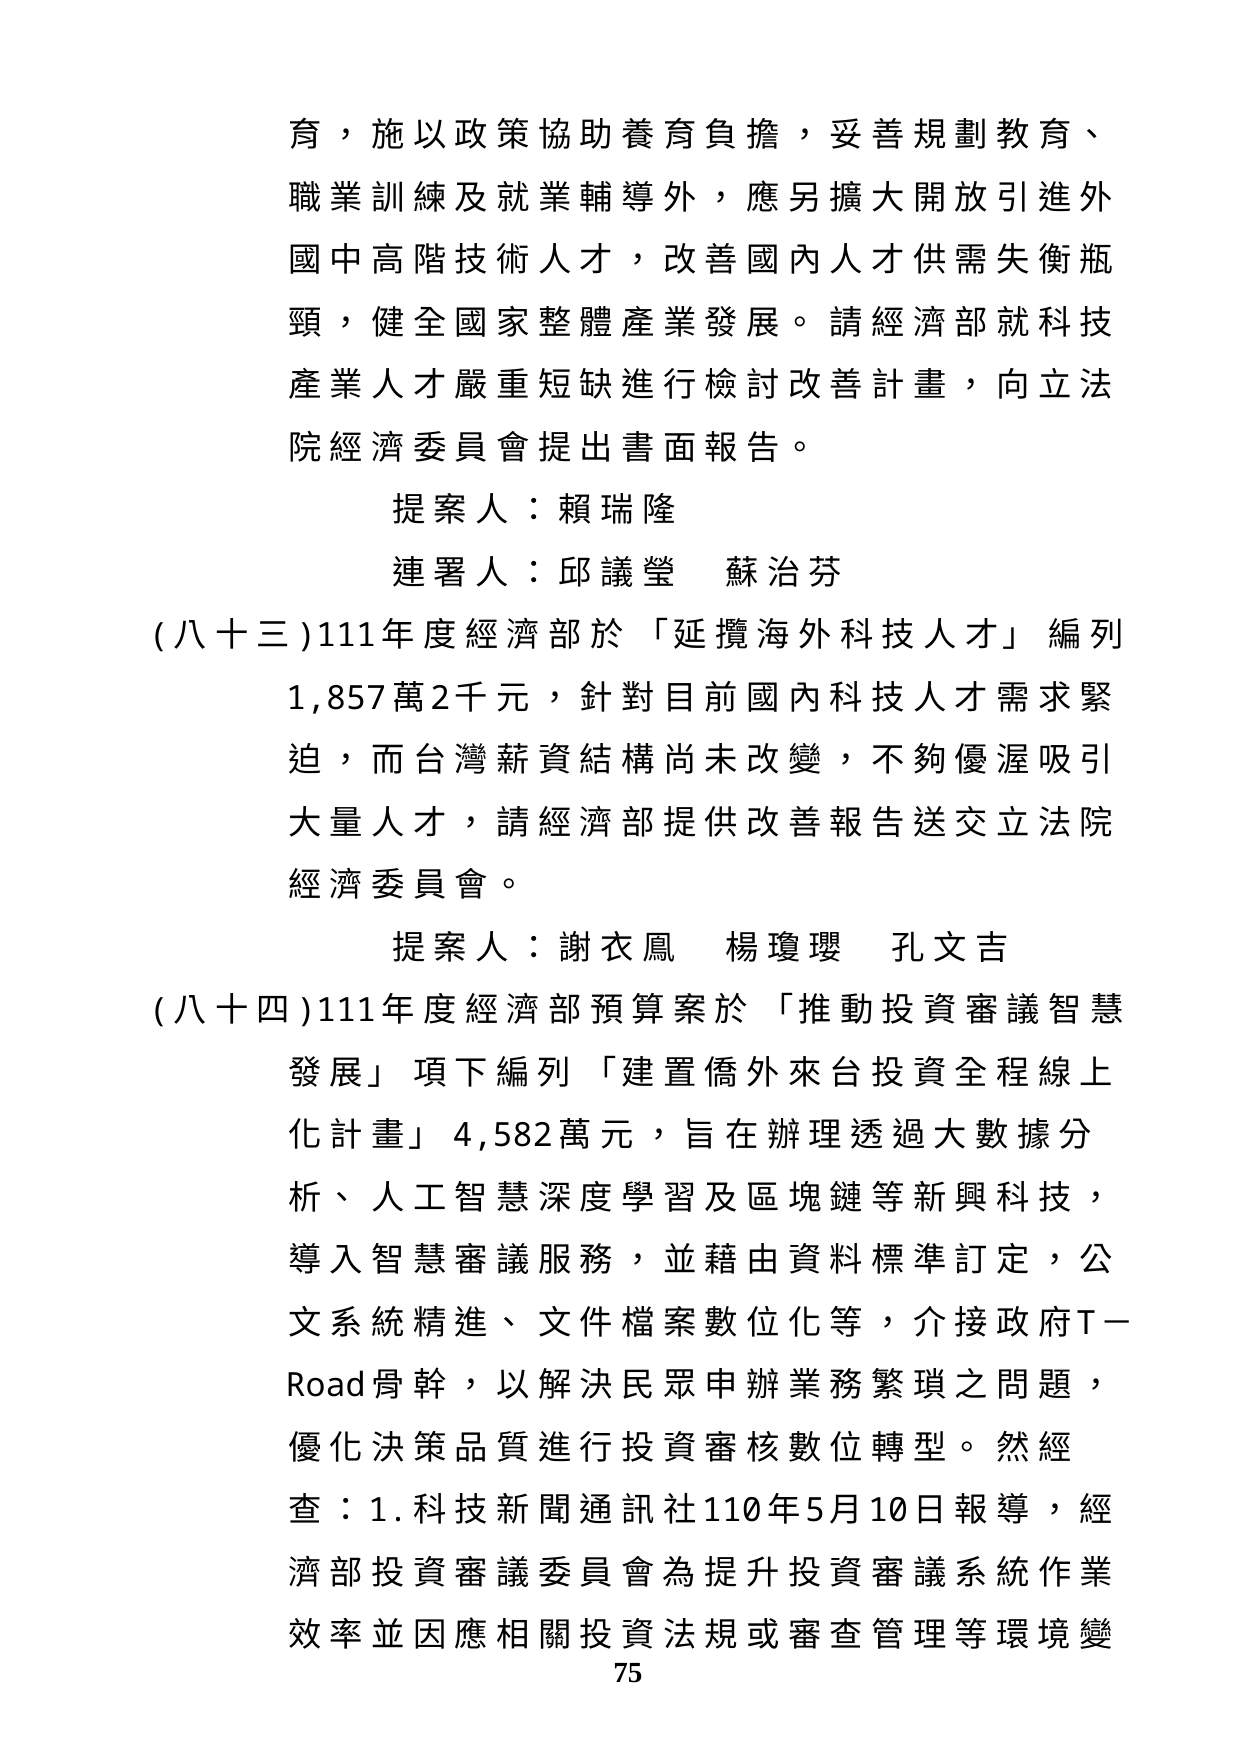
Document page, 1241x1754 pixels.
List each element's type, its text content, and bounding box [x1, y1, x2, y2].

text 提案人：賴瑞隆 [384, 466, 1044, 528]
text (八十四)111年度經濟部預算案於「推動投資審議智慧發展」項下編列「建置僑外來台投資全程線上化計畫」4,582萬元，旨在辦理透過大數據分析、人工智慧深度學習及區塊鏈等新興科技，導入智慧審議服務，並藉由資料標準訂定，公文系統精進、文件檔案數位化等，介接政府T－Road骨幹，以解決民眾申辦業務繁瑣之問題，優化決策品質進行投資審核數位轉型。然經查：1.科技新聞通訊社110年5月10日報導，經濟部投資審議委員會為提升投資審議系統作業效率並因應相關投資法規或審查管理等環境變 [140, 966, 1148, 1653]
text 連署人：邱議瑩 蘇治芬 [384, 528, 1044, 591]
text 育，施以政策協助養育負擔，妥善規劃教育、職業訓練及就業輔導外，應另擴大開放引進外國中高階技術人才，改善國內人才供需失衡瓶頸，健全國家整體產業發展。請經濟部就科技產業人才嚴重短缺進行檢討改善計畫，向立法院經濟委員會提出書面報告。 [140, 91, 1148, 466]
text 提案人：謝衣鳯 楊瓊瓔 孔文吉 [384, 903, 1044, 966]
text (八十三)111年度經濟部於「延攬海外科技人才」編列1,857萬2千元，針對目前國內科技人才需求緊迫，而台灣薪資結構尚未改變，不夠優渥吸引大量人才，請經濟部提供改善報告送交立法院經濟委員會。 [140, 591, 1148, 903]
